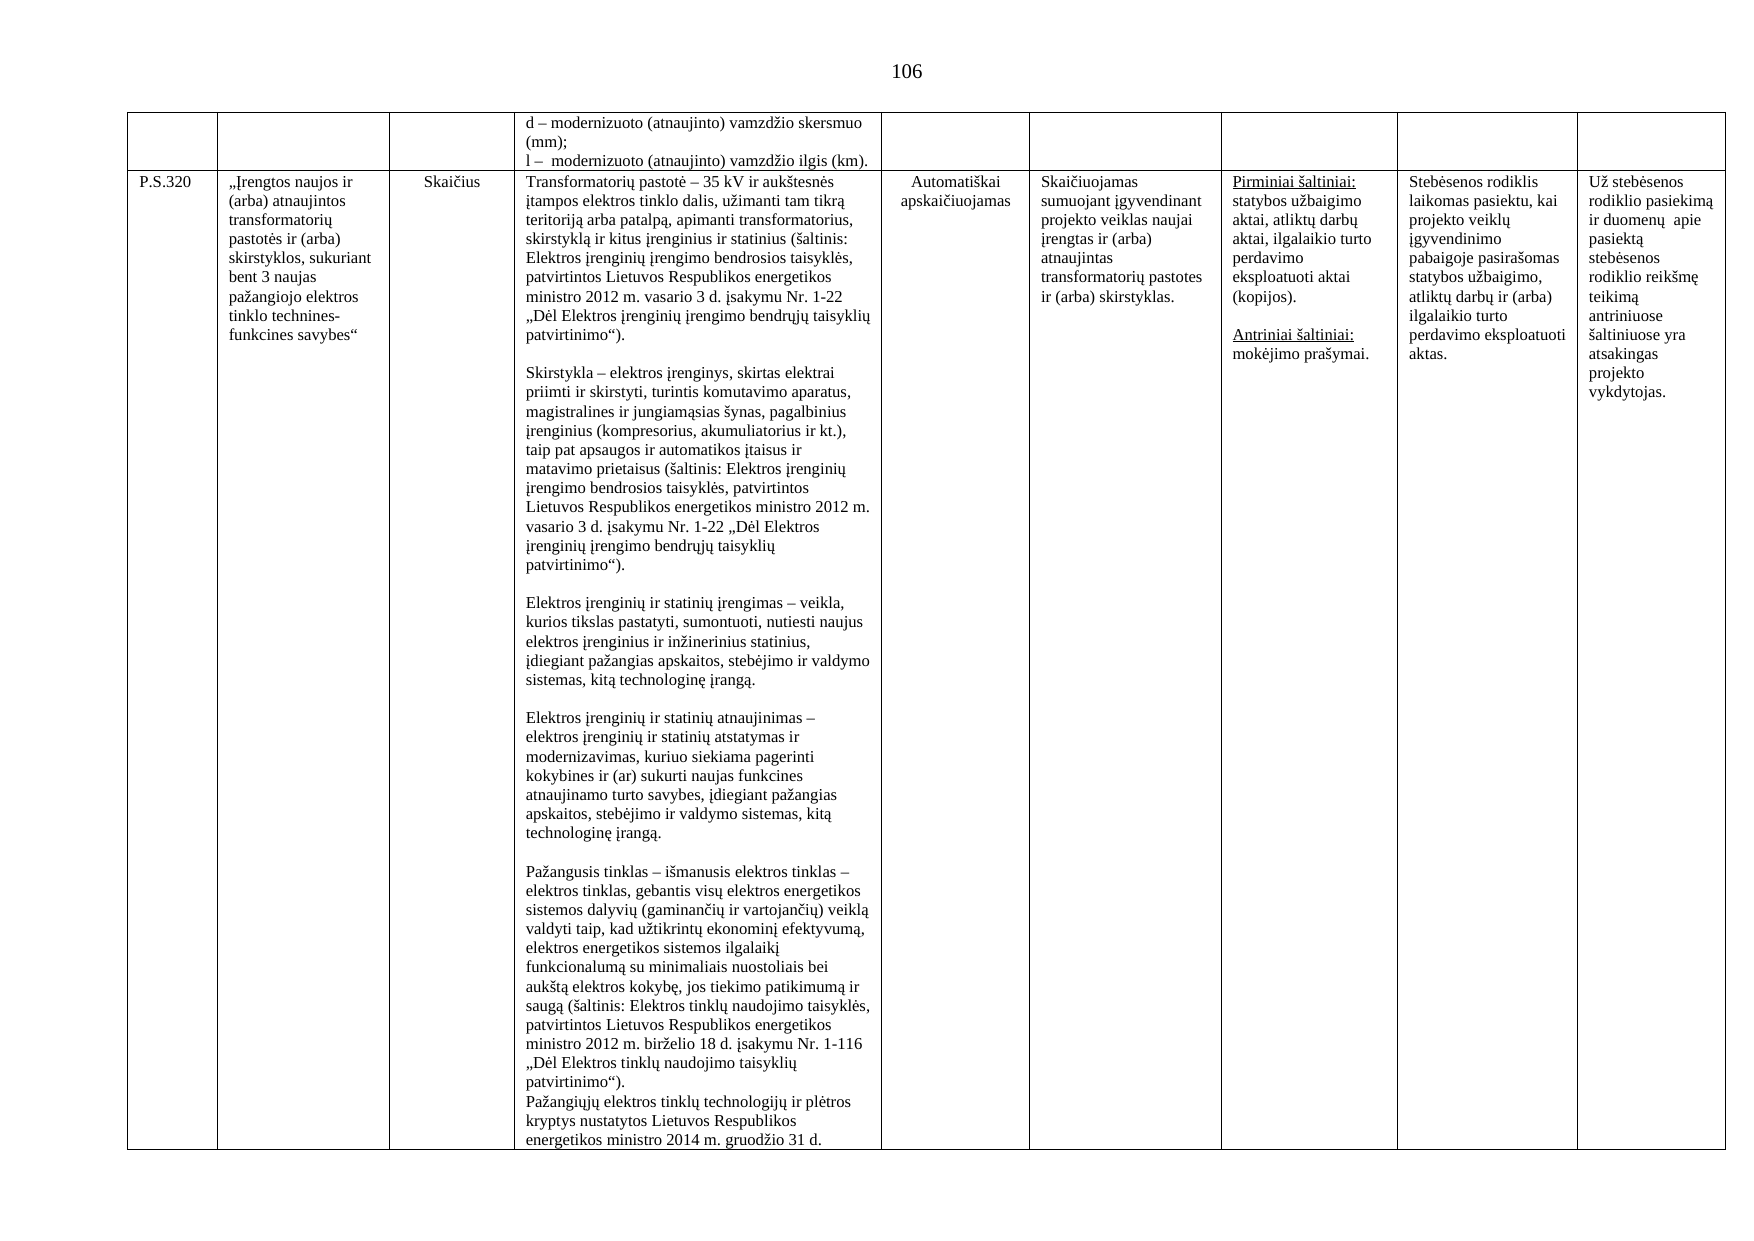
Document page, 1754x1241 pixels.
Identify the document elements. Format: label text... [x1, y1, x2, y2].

table_cell [390, 113, 514, 170]
table_cell Skaičiuojamas sumuojant įgyvendinant projekto veiklas naujai įrengtas ir (arba) atnaujintas transformatorių pastotes ir (arba) skirstyklas. [1030, 171, 1221, 1149]
table_cell Pirminiai šaltiniai: statybos užbaigimo aktai, atliktų darbų aktai, ilgalaikio turto perdavimo eksploatuoti aktai (kopijos). Antriniai šaltiniai: mokėjimo prašymai. [1222, 171, 1397, 1149]
table_cell [882, 113, 1029, 170]
table_cell [1030, 113, 1221, 170]
table_cell Automatiškai apskaičiuojamas [882, 171, 1029, 1149]
table_cell P.S.320 [128, 171, 217, 1149]
table_cell [128, 113, 217, 170]
table_cell d – modernizuoto (atnaujinto) vamzdžio skersmuo (mm); l – modernizuoto (atnaujinto) vamzdžio ilgis (km). [515, 113, 881, 170]
table_cell [1578, 113, 1725, 170]
table_cell Skaičius [390, 171, 514, 1149]
table_cell Stebėsenos rodiklis laikomas pasiektu, kai projekto veiklų įgyvendinimo pabaigoje pasirašomas statybos užbaigimo, atliktų darbų ir (arba) ilgalaikio turto perdavimo eksploatuoti aktas. [1398, 171, 1577, 1149]
table_cell [1398, 113, 1577, 170]
table_cell [1222, 113, 1397, 170]
table_cell [218, 113, 389, 170]
table_cell Transformatorių pastotė – 35 kV ir aukštesnės įtampos elektros tinklo dalis, užimanti tam tikrą teritoriją arba patalpą, apimanti transformatorius, skirstyklą ir kitus įrenginius ir statinius (šaltinis: Elektros įrenginių įrengimo bendrosios taisyklės, patvirtintos Lietuvos Respublikos energetikos ministro 2012 m. vasario 3 d. įsakymu Nr. 1-22 „Dėl Elektros įrenginių įrengimo bendrųjų taisyklių patvirtinimo“). Skirstykla – elektros įrenginys, skirtas elektrai priimti ir skirstyti, turintis komutavimo aparatus, magistralines ir jungiamąsias šynas, pagalbinius įrenginius (kompresorius, akumuliatorius ir kt.), taip pat apsaugos ir automatikos įtaisus ir matavimo prietaisus (šaltinis: Elektros įrenginių įrengimo bendrosios taisyklės, patvirtintos Lietuvos Respublikos energetikos ministro 2012 m. vasario 3 d. įsakymu Nr. 1-22 „Dėl Elektros įrenginių įrengimo bendrųjų taisyklių patvirtinimo“). Elektros įrenginių ir statinių įrengimas – veikla, kurios tikslas pastatyti, sumontuoti, nutiesti naujus elektros įrenginius ir inžinerinius statinius, įdiegiant pažangias apskaitos, stebėjimo ir valdymo sistemas, kitą technologinę įrangą. Elektros įrenginių ir statinių atnaujinimas – elektros įrenginių ir statinių atstatymas ir modernizavimas, kuriuo siekiama pagerinti kokybines ir (ar) sukurti naujas funkcines atnaujinamo turto savybes, įdiegiant pažangias apskaitos, stebėjimo ir valdymo sistemas, kitą technologinę įrangą. Pažangusis tinklas – išmanusis elektros tinklas – elektros tinklas, gebantis visų elektros energetikos sistemos dalyvių (gaminančių ir vartojančių) veiklą valdyti taip, kad užtikrintų ekonominį efektyvumą, elektros energetikos sistemos ilgalaikį funkcionalumą su minimaliais nuostoliais bei aukštą elektros kokybę, jos tiekimo patikimumą ir saugą (šaltinis: Elektros tinklų naudojimo taisyklės, patvirtintos Lietuvos Respublikos energetikos ministro 2012 m. birželio 18 d. įsakymu Nr. 1-116 „Dėl Elektros tinklų naudojimo taisyklių patvirtinimo“). Pažangiųjų elektros tinklų technologijų ir plėtros kryptys nustatytos Lietuvos Respublikos energetikos ministro 2014 m. gruodžio 31 d. [515, 171, 881, 1149]
table_cell Už stebėsenos rodiklio pasiekimą ir duomenų apie pasiektą stebėsenos rodiklio reikšmę teikimą antriniuose šaltiniuose yra atsakingas projekto vykdytojas. [1578, 171, 1725, 1149]
table_cell „Įrengtos naujos ir (arba) atnaujintos transformatorių pastotės ir (arba) skirstyklos, sukuriant bent 3 naujas pažangiojo elektros tinklo technines-funkcines savybes“ [218, 171, 389, 1149]
